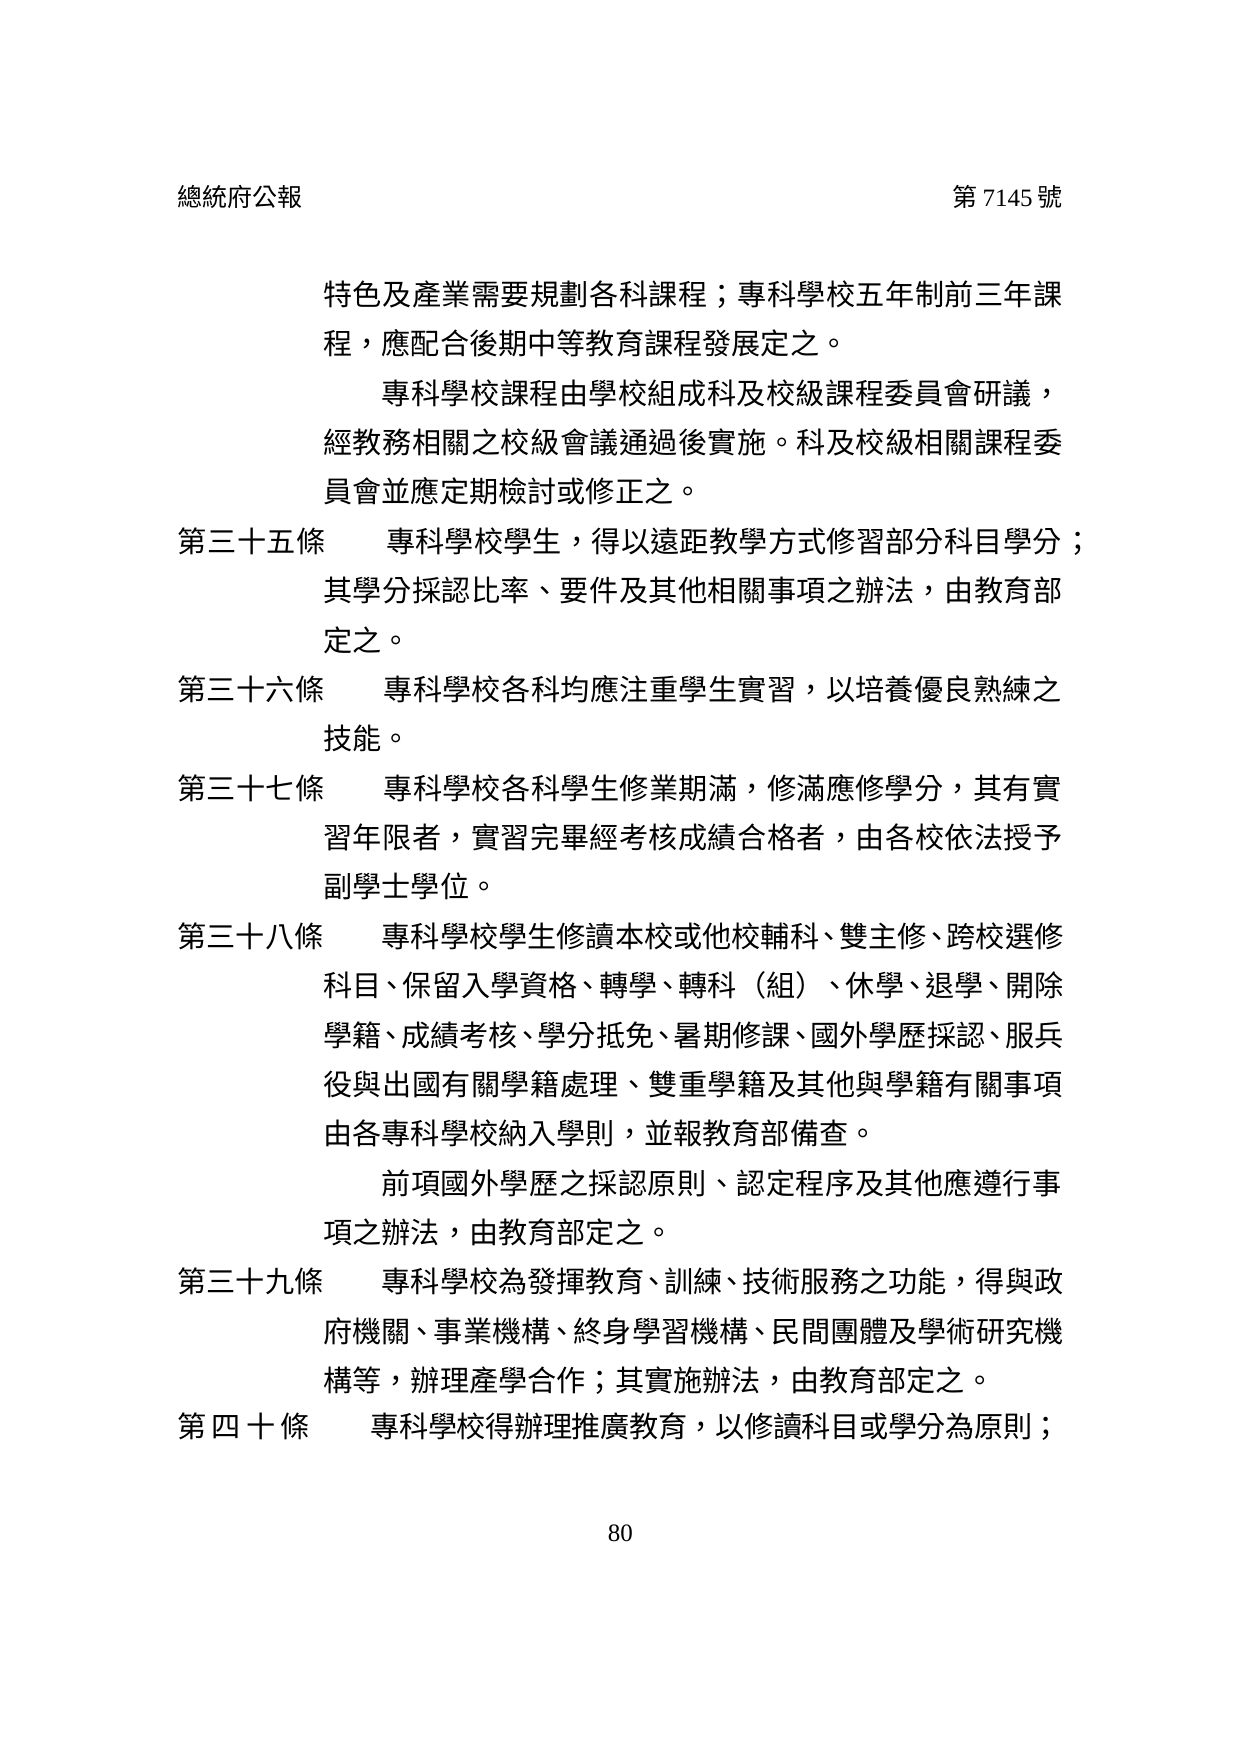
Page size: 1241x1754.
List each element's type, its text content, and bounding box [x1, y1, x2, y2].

text 第三十六條 專科學校各科均應注重學生實習，以培養優良熟練之技能。 [177, 661, 1063, 759]
text 第三十五條 專科學校學生，得以遠距教學方式修習部分科目學分；其學分採認比率、要件及其他相關事項之辦法，由教育部定之。 [177, 513, 1063, 661]
text 第三十八條 專科學校學生修讀本校或他校輔科、雙主修、跨校選修科目、保留入學資格、轉學、轉科（組）、休學、退學、開除學籍、成績考核、學分抵免、暑期修課、國外學歷採認、服兵役與出國有關學籍處理、雙重學籍及其他與學籍有關事項，由各專科學校納入學則，並報教育部備查。 [177, 908, 1063, 1154]
text 特色及產業需要規劃各科課程；專科學校五年制前三年課程，應配合後期中等教育課程發展定之。 [177, 266, 1063, 364]
text 第三十七條 專科學校各科學生修業期滿，修滿應修學分，其有實習年限者，實習完畢經考核成績合格者，由各校依法授予副學士學位。 [177, 759, 1063, 908]
text 前項國外學歷之採認原則、認定程序及其他應遵行事項之辦法，由教育部定之。 [323, 1154, 1063, 1253]
text 第三十九條 專科學校為發揮教育、訓練、技術服務之功能，得與政府機關、事業機構、終身學習機構、民間團體及學術研究機構等，辦理產學合作；其實施辦法，由教育部定之。 [177, 1253, 1063, 1401]
text 第四十條 專科學校得辦理推廣教育，以修讀科目或學分為原則； [177, 1401, 1063, 1447]
text 專科學校課程由學校組成科及校級課程委員會研議，經教務相關之校級會議通過後實施。科及校級相關課程委員會並應定期檢討或修正之。 [323, 364, 1063, 513]
